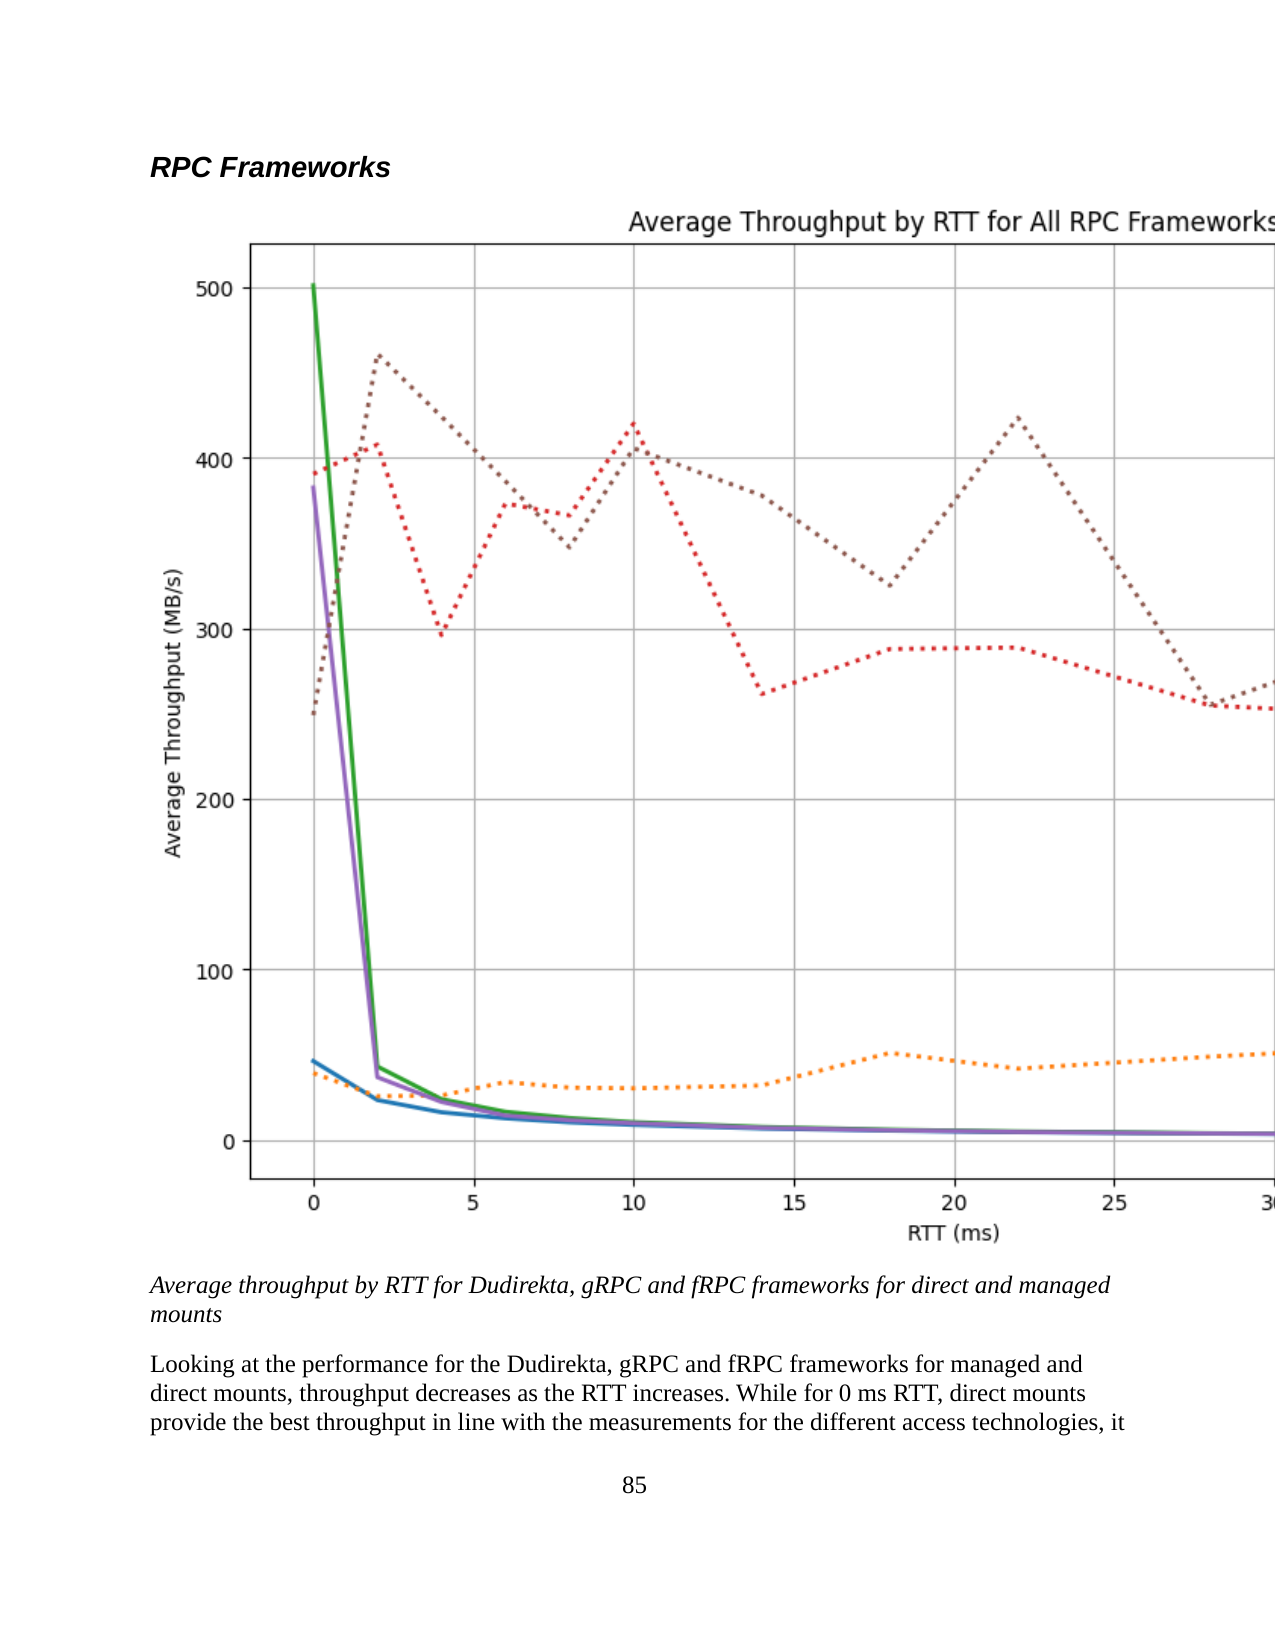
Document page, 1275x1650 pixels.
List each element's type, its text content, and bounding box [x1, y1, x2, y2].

subtitle RPC Frameworks [150, 150, 1125, 183]
text Looking at the performance for the Dudirekta, gRPC and fRPC frameworks for managed and direct mounts, throughput decreases as the RTT increases. While for 0 ms RTT, direct mounts provide the best throughput in line with the measurements for the different access technologies, it [150, 1349, 1125, 1436]
text Average throughput by RTT for Dudirekta, gRPC and fRPC frameworks for direct and managed mounts [150, 1271, 1125, 1328]
picture [150, 196, 1275, 1259]
